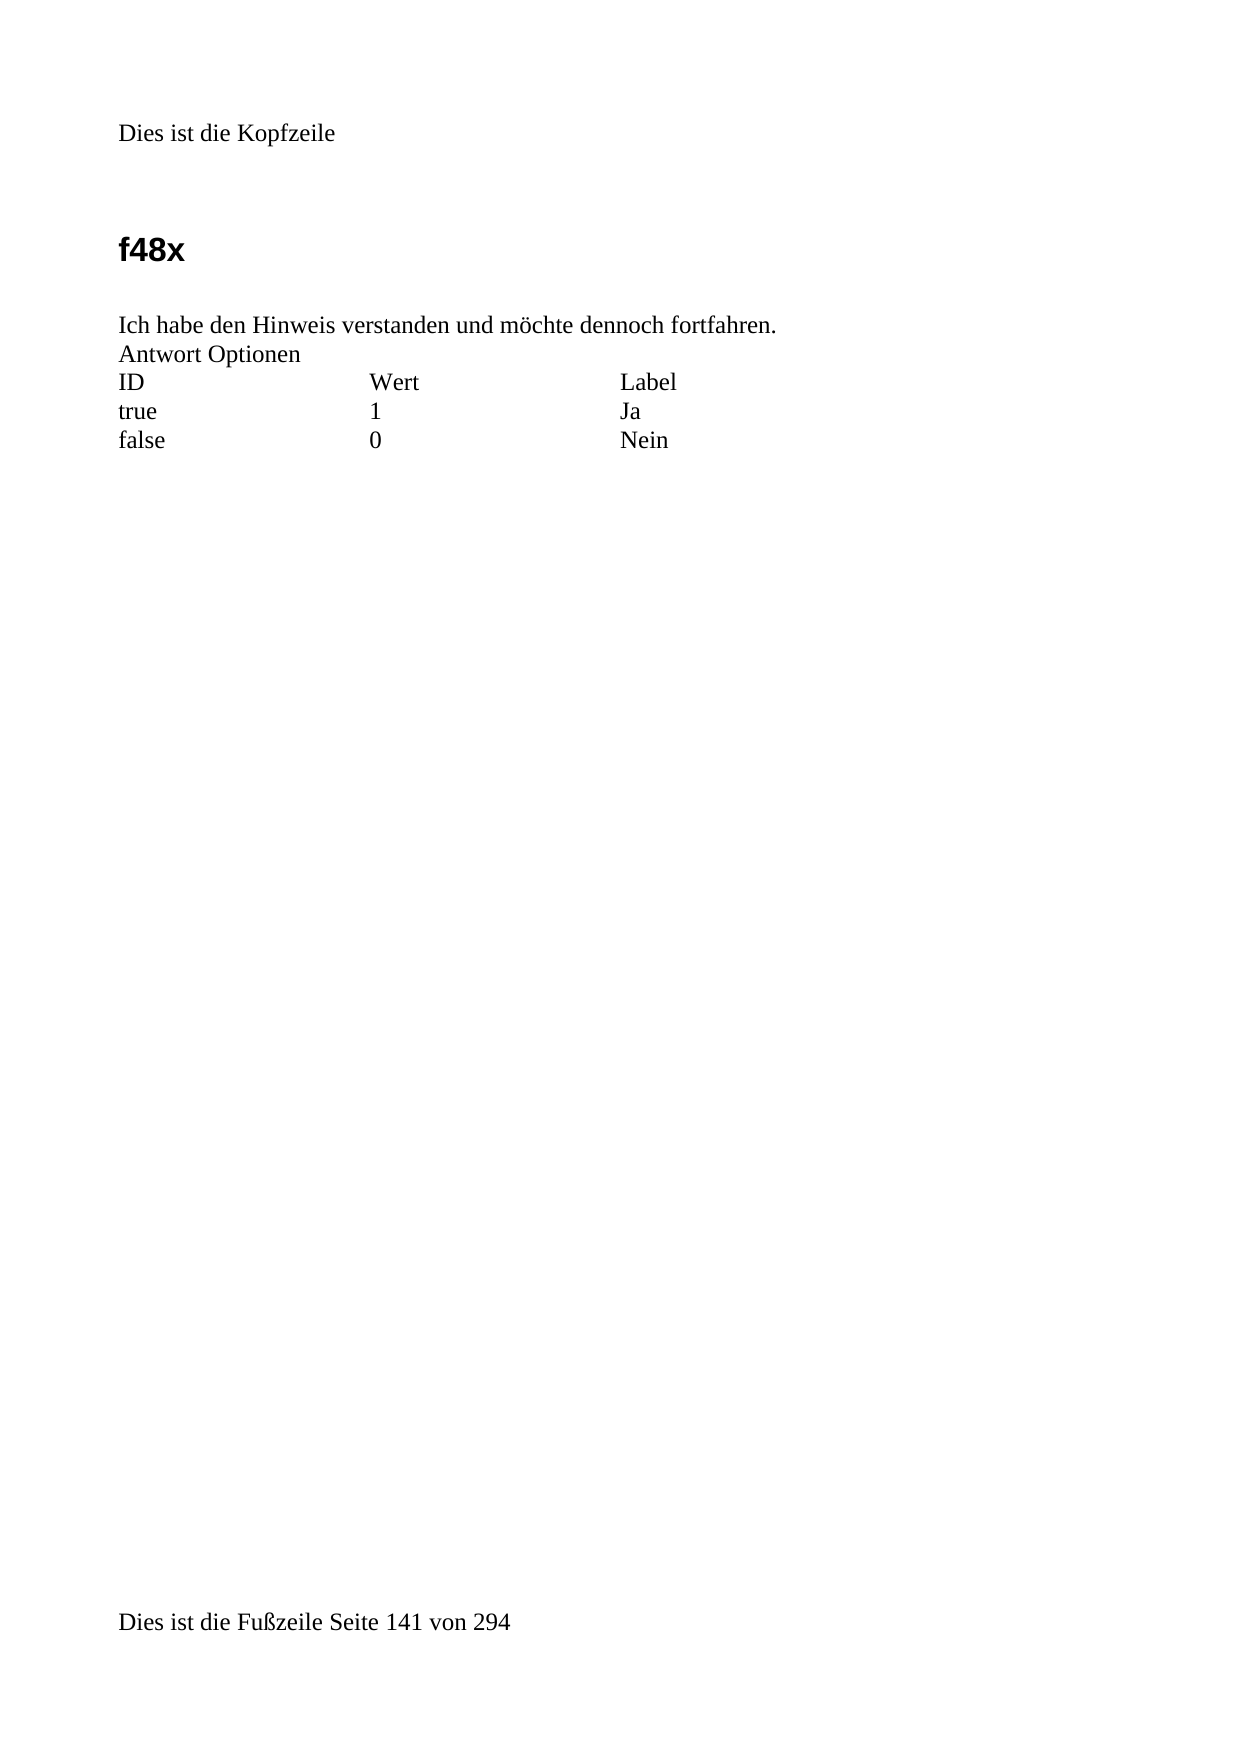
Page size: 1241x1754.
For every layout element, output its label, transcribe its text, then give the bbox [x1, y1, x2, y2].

table_cell 0 [369, 425, 620, 454]
subtitle f48x [118, 230, 1122, 269]
text Antwort Optionen [118, 339, 1122, 367]
table_header Wert [369, 368, 620, 396]
table_cell Ja [620, 396, 871, 425]
table_header Label [620, 368, 871, 396]
table_cell 1 [369, 396, 620, 425]
table_header ID [118, 368, 369, 396]
table_cell false [118, 425, 369, 454]
text Ich habe den Hinweis verstanden und möchte dennoch fortfahren. [118, 310, 1122, 339]
table_cell true [118, 396, 369, 425]
table_cell Nein [620, 425, 871, 454]
